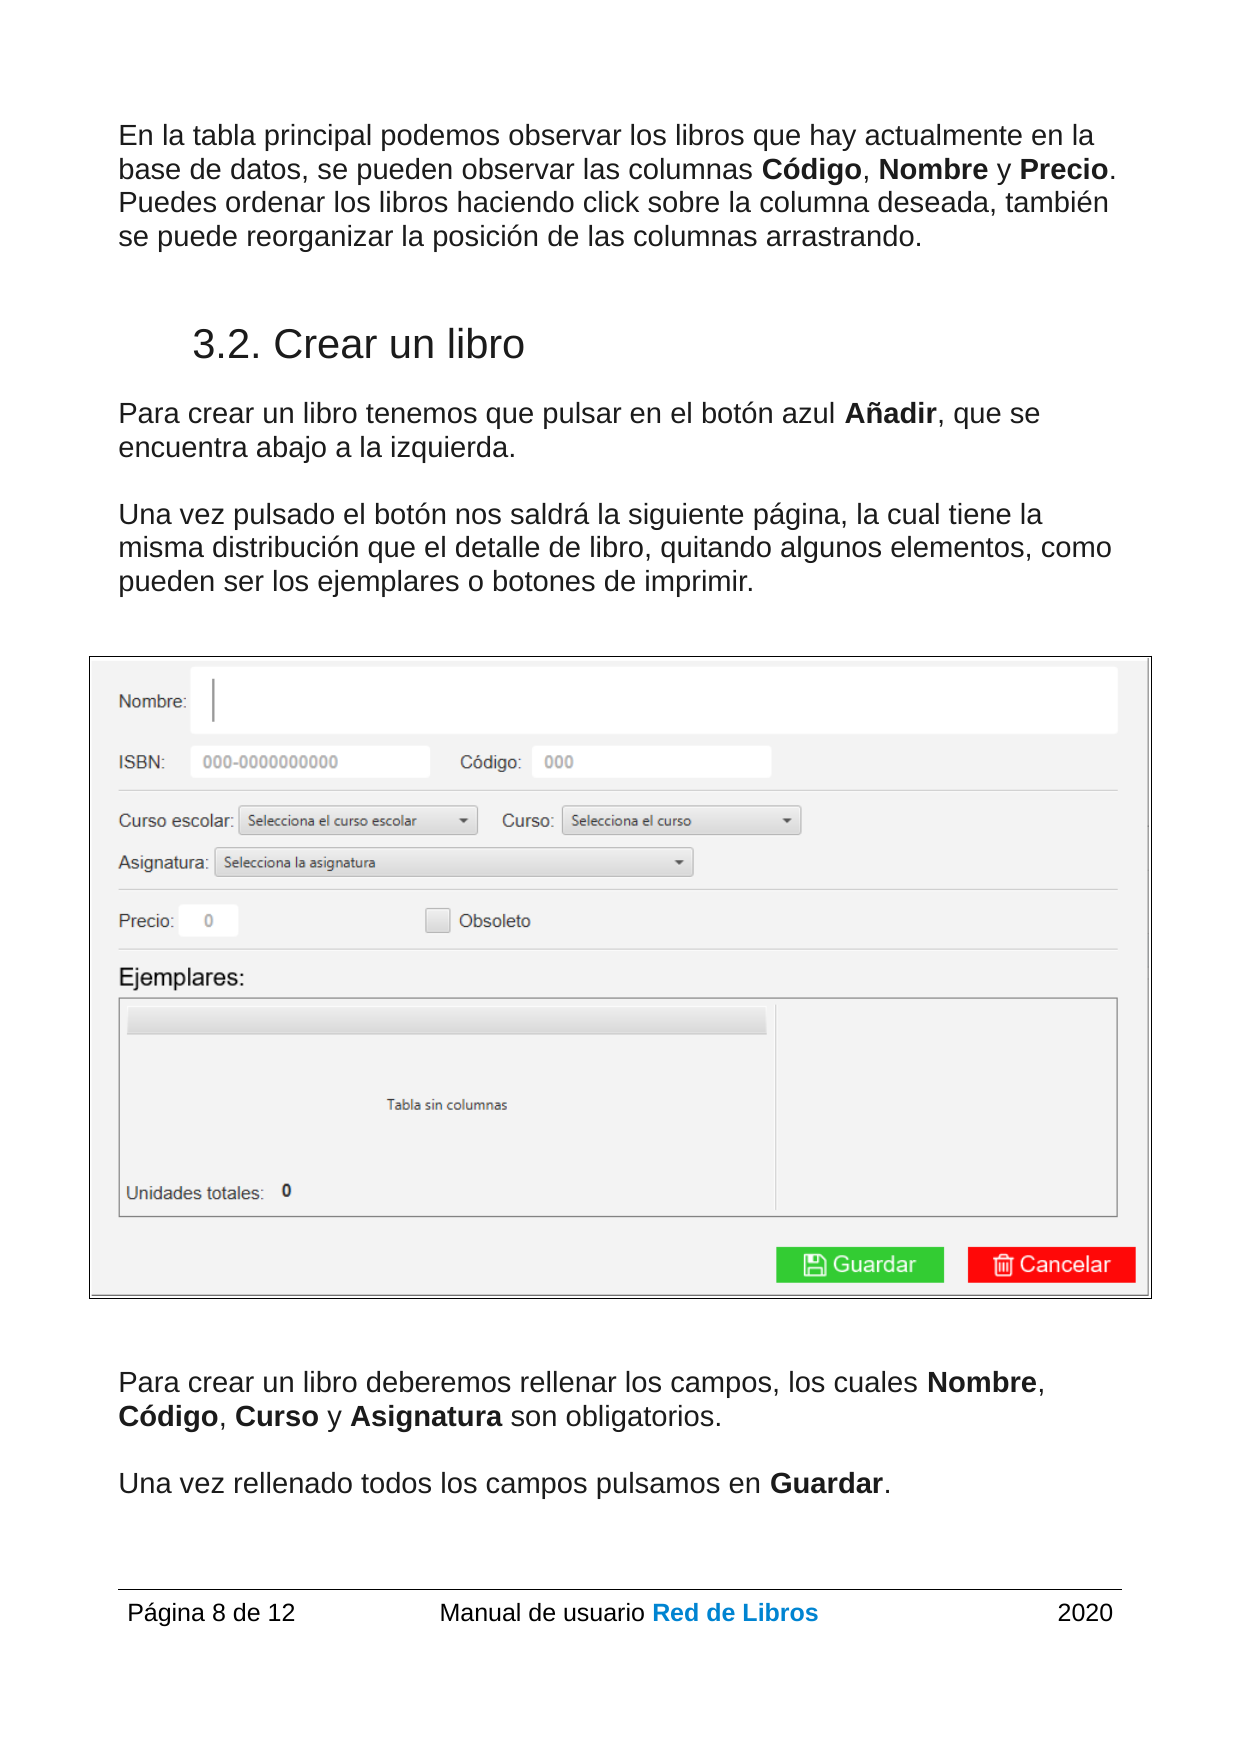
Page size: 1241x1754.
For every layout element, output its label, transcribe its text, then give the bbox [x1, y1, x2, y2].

text Puedes ordenar los libros haciendo click sobre la columna deseada, también se puede reorganizar la posición de las columnas arrastrando. [118, 185, 1122, 252]
text Para crear un libro deberemos rellenar los campos, los cuales Nombre, Código, Curso y Asignatura son obligatorios. [118, 1365, 1122, 1432]
picture [91, 658, 1149, 1296]
text Para crear un libro tenemos que pulsar en el botón azul Añadir, que se encuentra abajo a la izquierda. [118, 396, 1122, 463]
text 3.2. Crear un libro [118, 319, 1122, 367]
text En la tabla principal podemos observar los libros que hay actualmente en la base de datos, se pueden observar las columnas Código, Nombre y Precio. [118, 118, 1122, 185]
text Una vez pulsado el botón nos saldrá la siguiente página, la cual tiene la misma distribución que el detalle de libro, quitando algunos elementos, como pueden ser los ejemplares o botones de imprimir. [118, 497, 1122, 597]
text Una vez rellenado todos los campos pulsamos en Guardar. [118, 1466, 1122, 1499]
